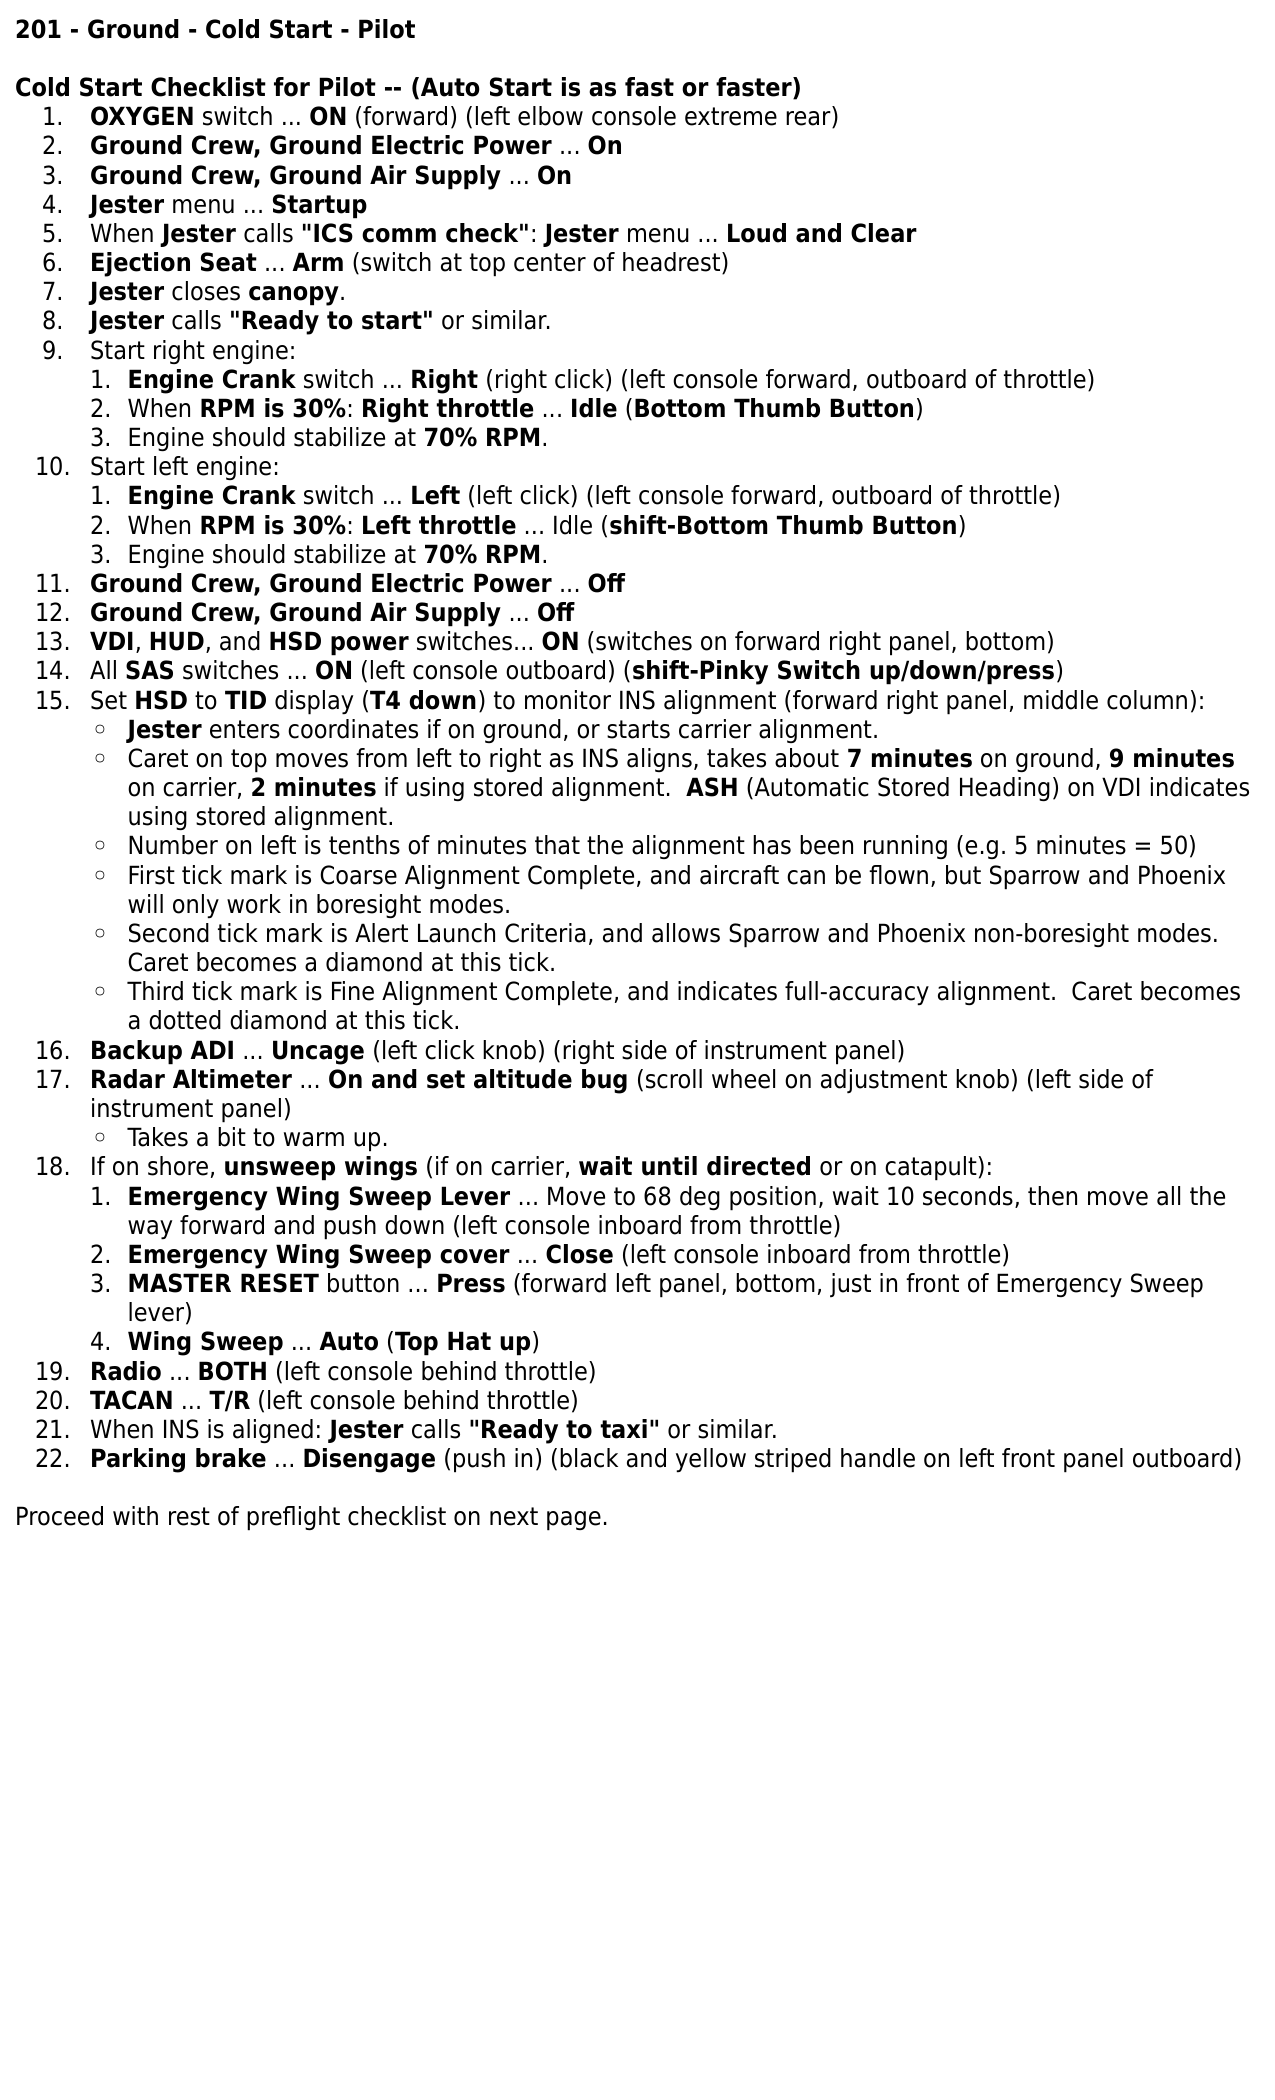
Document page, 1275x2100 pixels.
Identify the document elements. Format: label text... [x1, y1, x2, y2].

list Start left engine: [52, 452, 1260, 482]
list When RPM is 30%: Right throttle ... Idle (Bottom Thumb Button) [90, 394, 1260, 423]
list Jester enters coordinates if on ground, or starts carrier alignment. [90, 715, 1260, 744]
list Caret on top moves from left to right as INS aligns, takes about 7 minutes on ground, 9 minutes on carrier, 2 minutes if using stored alignment. ASH (Automatic Stored Heading) on VDI indicates using stored alignment. [90, 744, 1260, 832]
list VDI, HUD, and HSD power switches... ON (switches on forward right panel, bottom) [52, 627, 1260, 657]
list Jester menu ... Startup [52, 190, 1260, 219]
list Jester calls "Ready to start" or similar. [52, 307, 1260, 336]
list Number on left is tenths of minutes that the alignment has been running (e.g. 5 minutes = 50) [90, 832, 1260, 861]
list Engine Crank switch ... Left (left click) (left console forward, outboard of throttle) [90, 482, 1260, 511]
list Ground Crew, Ground Air Supply ... Off [52, 598, 1260, 627]
list Start right engine: [52, 336, 1260, 365]
list Ground Crew, Ground Electric Power ... On [52, 132, 1260, 161]
list Third tick mark is Fine Alignment Complete, and indicates full-accuracy alignment. Caret becomes a dotted diamond at this tick. [90, 977, 1260, 1036]
list When INS is aligned: Jester calls "Ready to taxi" or similar. [52, 1415, 1260, 1444]
list Engine should stabilize at 70% RPM. [90, 540, 1260, 569]
list Radar Altimeter ... On and set altitude bug (scroll wheel on adjustment knob) (left side of instrument panel) [52, 1065, 1260, 1123]
list MASTER RESET button ... Press (forward left panel, bottom, just in front of Emergency Sweep lever) [90, 1269, 1260, 1327]
list Takes a bit to warm up. [90, 1123, 1260, 1152]
list Backup ADI ... Uncage (left click knob) (right side of instrument panel) [52, 1036, 1260, 1065]
list When Jester calls "ICS comm check": Jester menu ... Loud and Clear [52, 219, 1260, 248]
text 201 - Ground - Cold Start - Pilot [15, 15, 1260, 44]
list Engine should stabilize at 70% RPM. [90, 423, 1260, 452]
list TACAN ... T/R (left console behind throttle) [52, 1386, 1260, 1415]
list When RPM is 30%: Left throttle ... Idle (shift-Bottom Thumb Button) [90, 511, 1260, 540]
list Wing Sweep ... Auto (Top Hat up) [90, 1327, 1260, 1357]
list Radio ... BOTH (left console behind throttle) [52, 1357, 1260, 1386]
list Emergency Wing Sweep Lever ... Move to 68 deg position, wait 10 seconds, then move all the way forward and push down (left console inboard from throttle) [90, 1182, 1260, 1240]
list Ground Crew, Ground Air Supply ... On [52, 161, 1260, 190]
list Emergency Wing Sweep cover ... Close (left console inboard from throttle) [90, 1240, 1260, 1269]
text Proceed with rest of preflight checklist on next page. [15, 1502, 1260, 1532]
list If on shore, unsweep wings (if on carrier, wait until directed or on catapult): [52, 1152, 1260, 1182]
list All SAS switches ... ON (left console outboard) (shift-Pinky Switch up/down/press) [52, 657, 1260, 686]
list Ground Crew, Ground Electric Power ... Off [52, 569, 1260, 598]
list Engine Crank switch ... Right (right click) (left console forward, outboard of throttle) [90, 365, 1260, 394]
list First tick mark is Coarse Alignment Complete, and aircraft can be flown, but Sparrow and Phoenix will only work in boresight modes. [90, 861, 1260, 919]
list Second tick mark is Alert Launch Criteria, and allows Sparrow and Phoenix non-boresight modes. Caret becomes a diamond at this tick. [90, 919, 1260, 977]
list Ejection Seat ... Arm (switch at top center of headrest) [52, 248, 1260, 277]
list OXYGEN switch ... ON (forward) (left elbow console extreme rear) [52, 102, 1260, 132]
text Cold Start Checklist for Pilot -- (Auto Start is as fast or faster) [15, 73, 1260, 102]
list Parking brake ... Disengage (push in) (black and yellow striped handle on left front panel outboard) [52, 1444, 1260, 1473]
list Jester closes canopy. [52, 277, 1260, 307]
list Set HSD to TID display (T4 down) to monitor INS alignment (forward right panel, middle column): [52, 686, 1260, 715]
